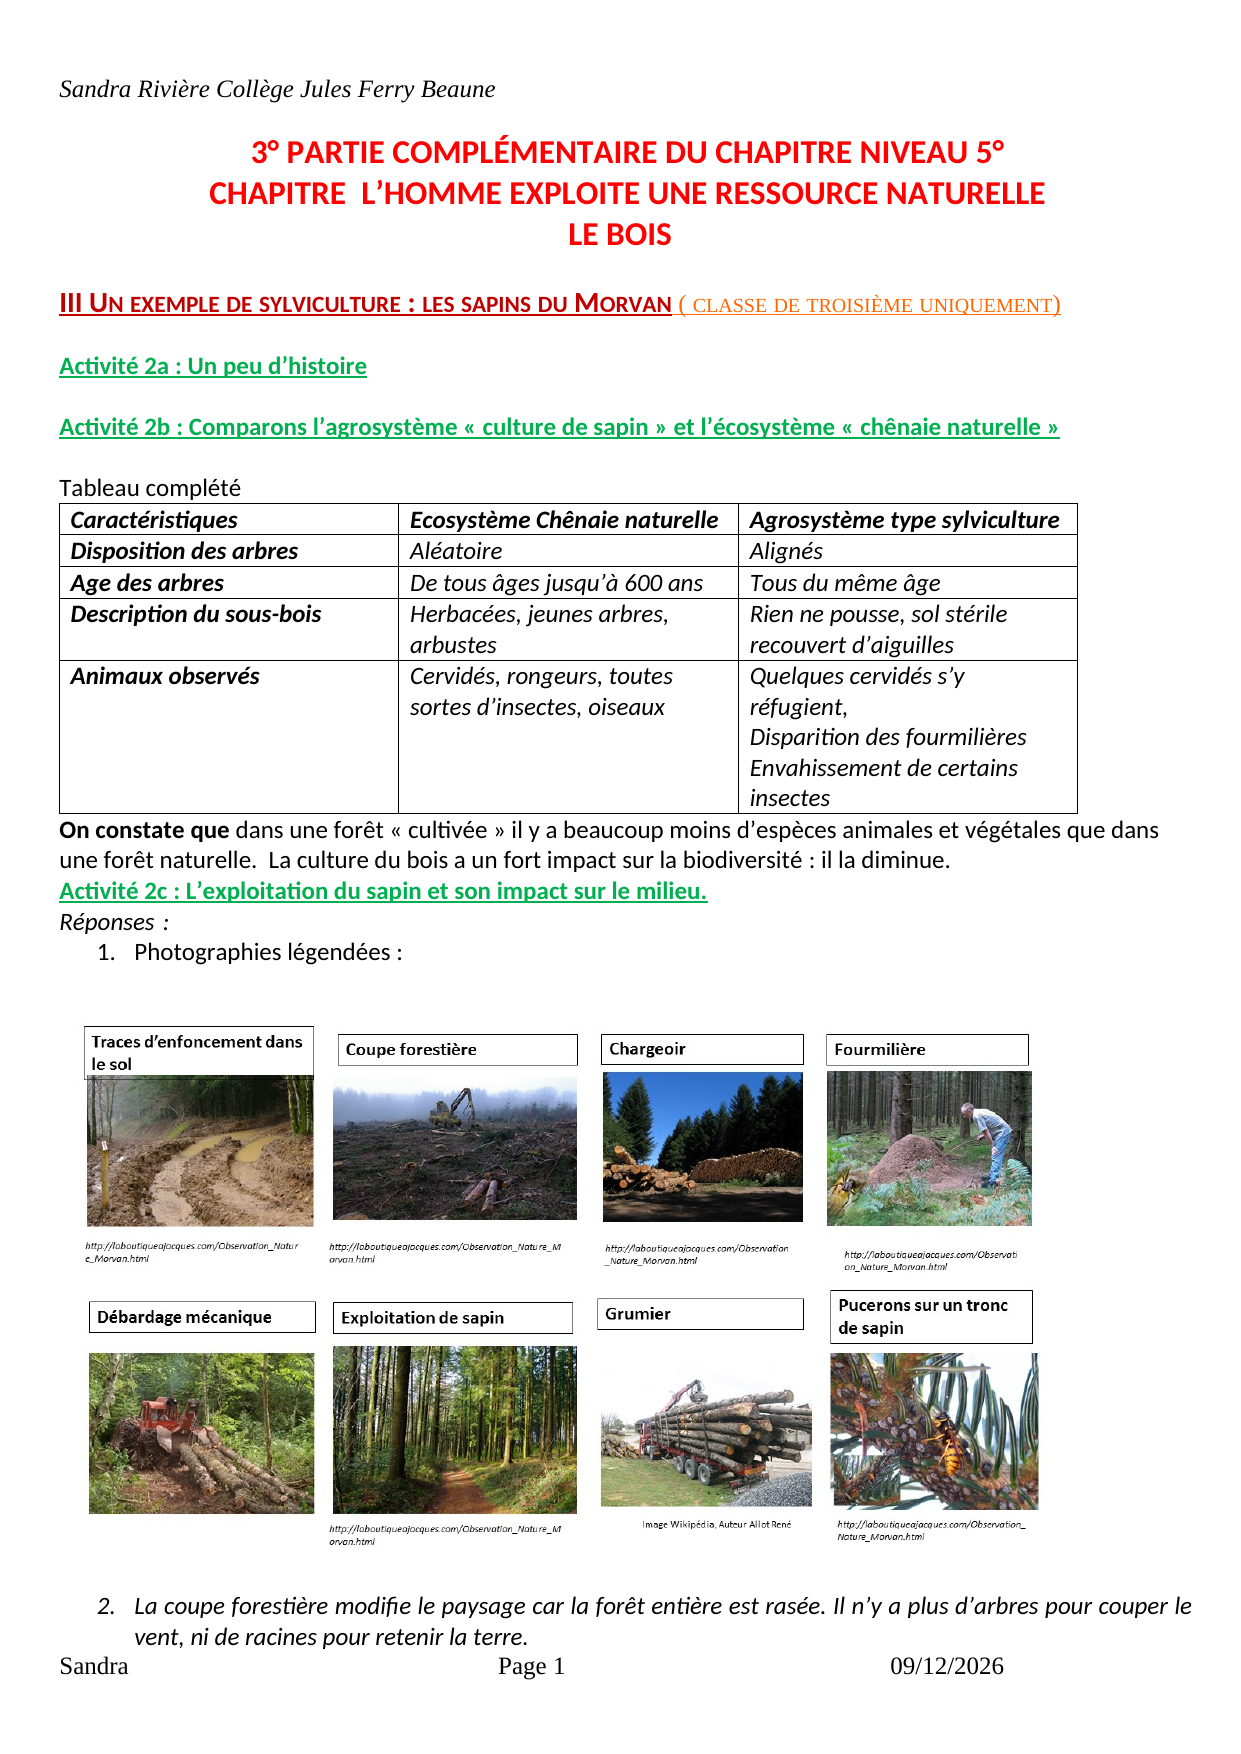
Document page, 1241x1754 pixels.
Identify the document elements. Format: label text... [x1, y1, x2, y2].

table_cell Animaux observés [60, 661, 398, 813]
text Le BOIS [59, 213, 1196, 253]
table_cell Alignés [739, 535, 1077, 566]
table_cell Aléatoire [399, 535, 738, 566]
list Photographies légendées : [97, 936, 1196, 967]
table_cell Cervidés, rongeurs, toutes sortes d’insectes, oiseaux [399, 661, 738, 813]
table_cell Quelques cervidés s’y réfugient, Disparition des fourmilières Envahissement de certains insectes [739, 661, 1077, 813]
table_cell Tous du même âge [739, 567, 1077, 597]
list La coupe forestière modifie le paysage car la forêt entière est rasée. Il n’y a plus d’arbres pour couper le vent, ni de racines pour retenir la terre. [97, 1590, 1196, 1651]
table_header Caractéristiques [60, 504, 398, 534]
text Réponses : [59, 906, 1196, 936]
text Tableau complété [59, 472, 1196, 503]
text Activité 2a : Un peu d’histoire [59, 350, 1196, 381]
table_header Agrosystème type sylviculture [739, 504, 1077, 534]
text Chapitre l’homme exploite une ressource naturelle [59, 172, 1196, 213]
text Activité 2b : Comparons l’agrosystème « culture de sapin » et l’écosystème « chênaie naturelle » [59, 411, 1196, 442]
table_cell De tous âges jusqu’à 600 ans [399, 567, 738, 597]
text On constate que dans une forêt « cultivée » il y a beaucoup moins d’espèces animales et végétales que dans une forêt naturelle. La culture du bois a un fort impact sur la biodiversité : il la diminue. [59, 814, 1196, 875]
table_cell Disposition des arbres [60, 535, 398, 566]
table_cell Description du sous-bois [60, 599, 398, 659]
table_cell Age des arbres [60, 567, 398, 597]
table_cell Rien ne pousse, sol stérile recouvert d’aiguilles [739, 599, 1077, 659]
text Activité 2c : L’exploitation du sapin et son impact sur le milieu. [59, 875, 1196, 906]
text 3° partie complémentaire du chapitre niveau 5° [59, 131, 1196, 172]
table_cell Herbacées, jeunes arbres, arbustes [399, 599, 738, 659]
table_header Ecosystème Chênaie naturelle [399, 504, 738, 534]
text III Un exemple de sylviculture : les sapins du Morvan ( classe de troisième uniquement) [59, 284, 1196, 319]
